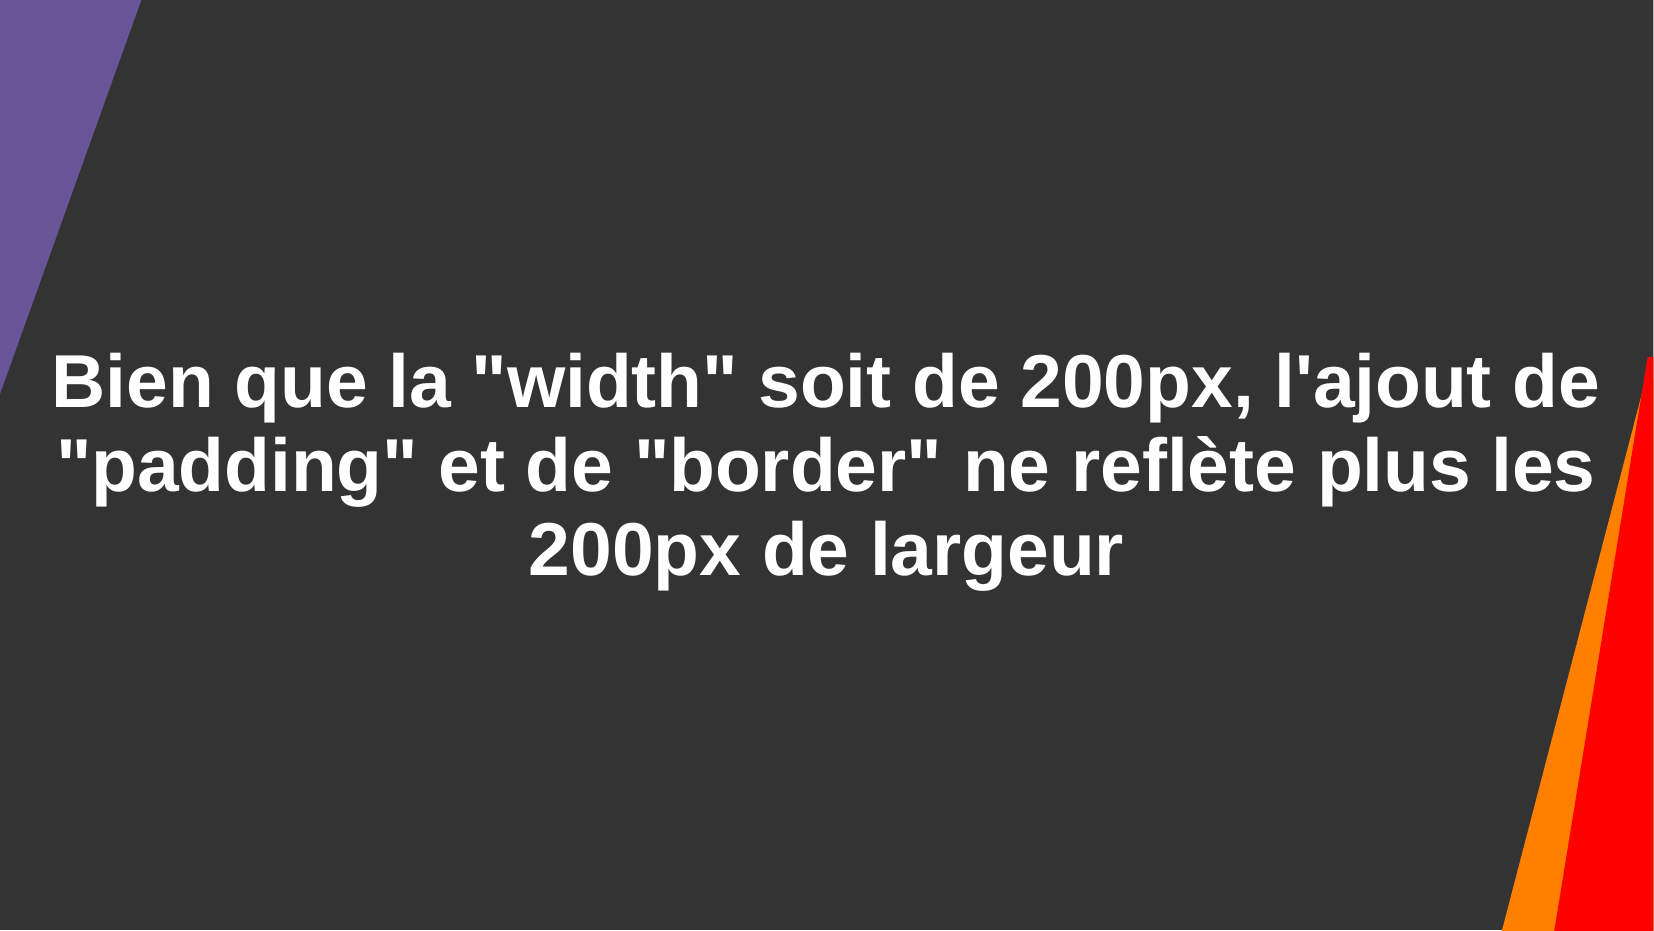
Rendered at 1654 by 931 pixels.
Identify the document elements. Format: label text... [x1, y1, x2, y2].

text_box [0, 0, 142, 395]
title Bien que la "width" soit de 200px, l'ajout de "padding" et de "border" ne reflète plus les 200px de largeur [31, 339, 1622, 592]
text_box [1501, 356, 1654, 931]
